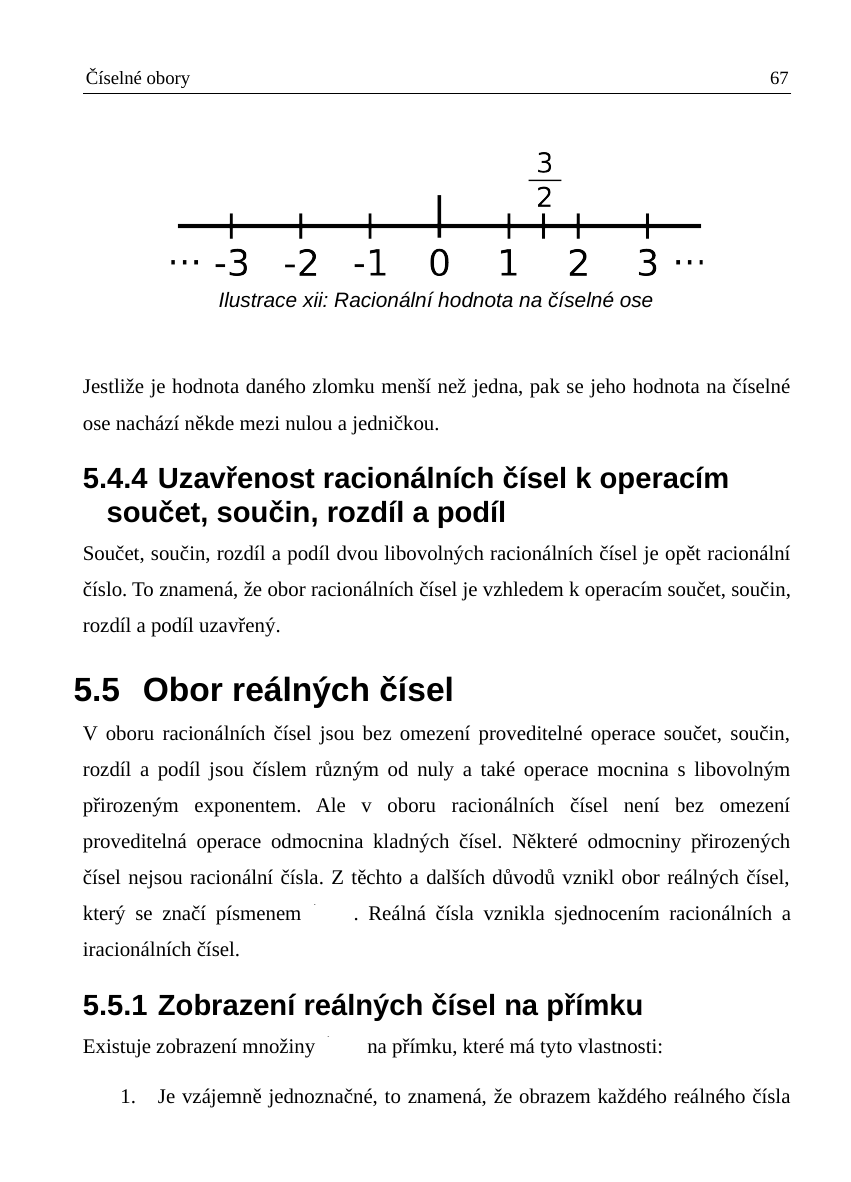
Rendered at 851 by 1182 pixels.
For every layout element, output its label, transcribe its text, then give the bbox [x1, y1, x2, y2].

text Jestliže je hodnota daného zlomku menší než jedna, pak se jeho hodnota na číselné ose nachází někde mezi nulou a jedničkou. [83, 374, 791, 434]
text Součet, součin, rozdíl a podíl dvou libovolných racionálních čísel je opět racionální číslo. To znamená, že obor racionálních čísel je vzhledem k operacím součet, součin, rozdíl a podíl uzavřený. [83, 541, 791, 637]
picture [171, 152, 703, 276]
subtitle Uzavřenost racionálních čísel k operacím součet, součin, rozdíl a podíl [83, 461, 791, 528]
text V oboru racionálních čísel jsou bez omezení proveditelné operace součet, součin, rozdíl a podíl jsou číslem různým od nuly a také operace mocnina s libovolným přirozeným exponentem. Ale v oboru racionálních čísel není bez omezení proveditelná operace odmocnina kladných čísel. Některé odmocniny přirozených čísel nejsou racionální čísla. Z těchto a dalších důvodů vznikl obor reálných čísel, který se značí písmenem. Reálná čísla vznikla sjednocením racionálních a iracionálních čísel. [83, 721, 791, 961]
list Je vzájemně jednoznačné, to znamená, že obrazem každého reálného čísla [120, 1084, 791, 1108]
subtitle Zobrazení reálných čísel na přímku [83, 988, 791, 1021]
text Existuje zobrazení množinyna přímku, které má tyto vlastnosti: [83, 1033, 791, 1058]
subtitle Obor reálných čísel [73, 669, 791, 708]
text Ilustrace xii: Racionální hodnota na číselné ose [171, 276, 703, 312]
